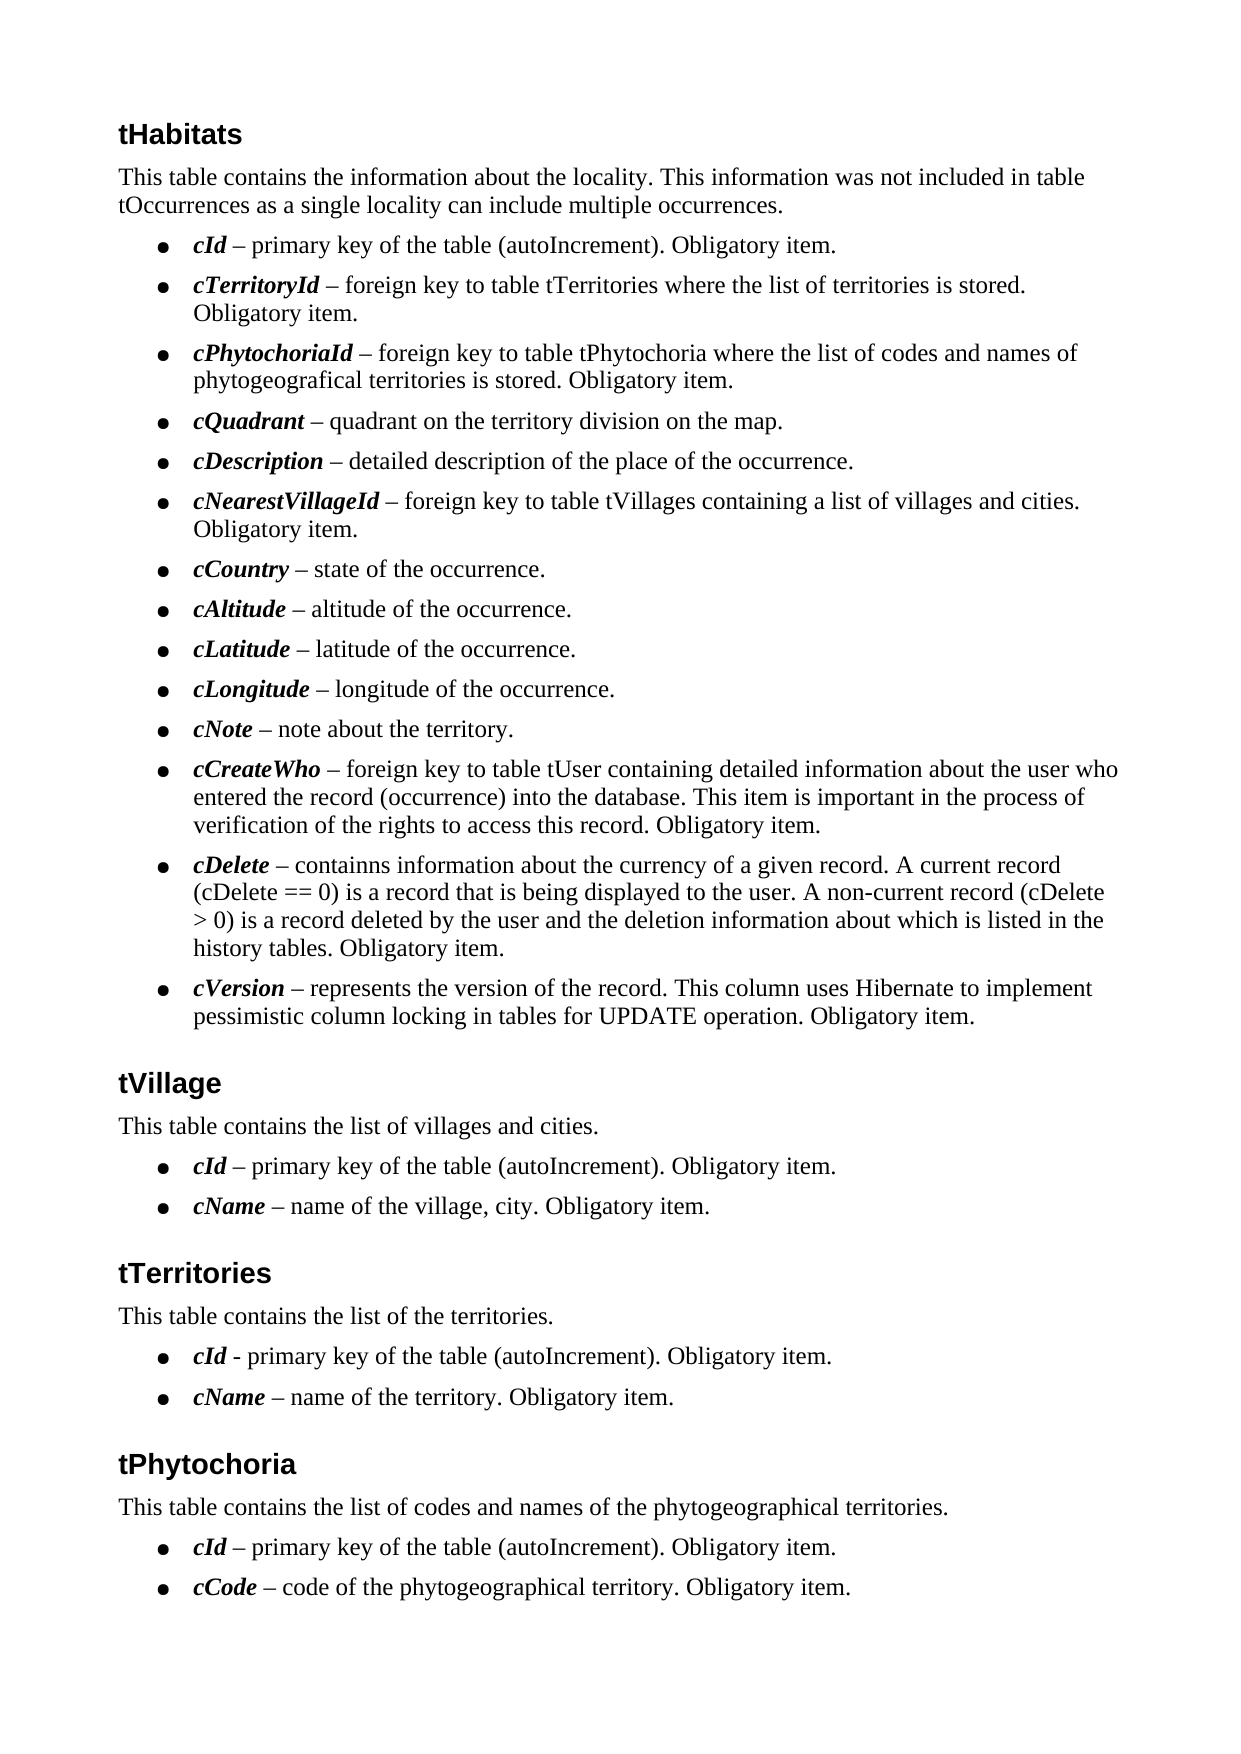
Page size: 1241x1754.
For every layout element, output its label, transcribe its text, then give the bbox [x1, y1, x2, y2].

list cTerritoryId – foreign key to table tTerritories where the list of territories is stored. Obligatory item. [156, 271, 1122, 327]
list cId – primary key of the table (autoIncrement). Obligatory item. [156, 1152, 1122, 1180]
list cNote – note about the territory. [156, 715, 1122, 743]
list cLatitude – latitude of the occurrence. [156, 635, 1122, 663]
list cId – primary key of the table (autoIncrement). Obligatory item. [156, 1533, 1122, 1561]
subtitle tPhytochoria [118, 1448, 1122, 1480]
list cQuadrant – quadrant on the territory division on the map. [156, 407, 1122, 434]
list cDescription – detailed description of the place of the occurrence. [156, 447, 1122, 474]
list cId – primary key of the table (autoIncrement). Obligatory item. [156, 231, 1122, 259]
subtitle tTerritories [118, 1257, 1122, 1290]
list cCountry – state of the occurrence. [156, 555, 1122, 582]
list cName – name of the village, city. Obligatory item. [156, 1192, 1122, 1220]
text This table contains the information about the locality. This information was not included in table tOccurrences as a single locality can include multiple occurrences. [118, 163, 1122, 219]
list cDelete – containns information about the currency of a given record. A current record (cDelete == 0) is a record that is being displayed to the user. A non-current record (cDelete > 0) is a record deleted by the user and the deletion information about which is listed in the history tables. Obligatory item. [156, 851, 1122, 962]
text This table contains the list of codes and names of the phytogeographical territories. [118, 1493, 1122, 1521]
text This table contains the list of the territories. [118, 1302, 1122, 1330]
list cPhytochoriaId – foreign key to table tPhytochoria where the list of codes and names of phytogeografical territories is stored. Obligatory item. [156, 339, 1122, 394]
list cNearestVillageId – foreign key to table tVillages containing a list of villages and cities. Obligatory item. [156, 487, 1122, 542]
list cLongitude – longitude of the occurrence. [156, 675, 1122, 703]
list cName – name of the territory. Obligatory item. [156, 1383, 1122, 1410]
list cId - primary key of the table (autoIncrement). Obligatory item. [156, 1342, 1122, 1370]
subtitle tVillage [118, 1067, 1122, 1099]
list cCreateWho – foreign key to table tUser containing detailed information about the user who entered the record (occurrence) into the database. This item is important in the process of verification of the rights to access this record. Obligatory item. [156, 755, 1122, 838]
list cVersion – represents the version of the record. This column uses Hibernate to implement pessimistic column locking in tables for UPDATE operation. Obligatory item. [156, 974, 1122, 1029]
list cAltitude – altitude of the occurrence. [156, 595, 1122, 623]
list cCode – code of the phytogeographical territory. Obligatory item. [156, 1573, 1122, 1601]
subtitle tHabitats [118, 118, 1122, 151]
text This table contains the list of villages and cities. [118, 1112, 1122, 1140]
